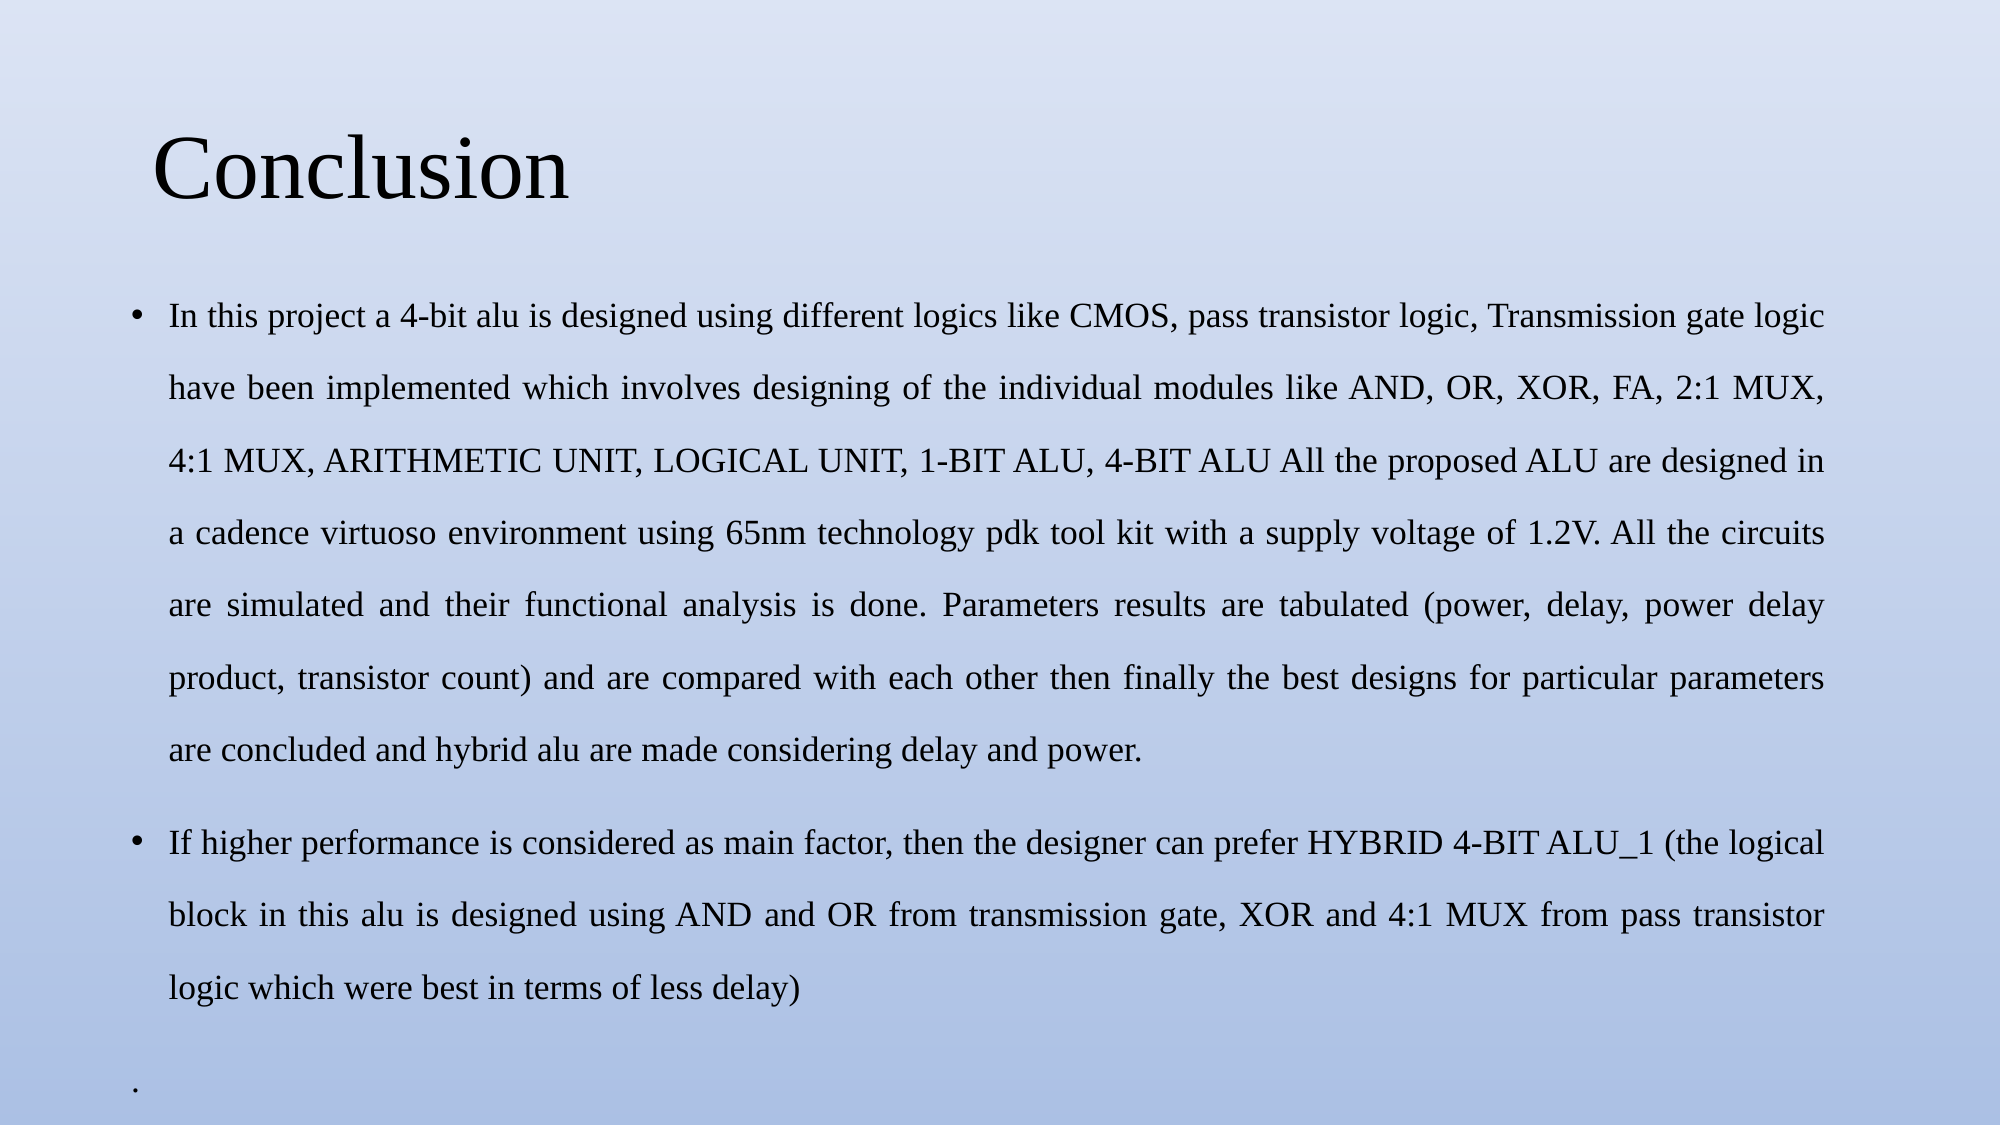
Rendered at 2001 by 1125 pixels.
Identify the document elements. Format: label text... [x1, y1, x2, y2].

title Conclusion [137, 59, 1863, 278]
list In this project a 4-bit alu is designed using different logics like CMOS, pass transistor logic, Transmission gate logic have been implemented which involves designing of the individual modules like AND, OR, XOR, FA, 2:1 MUX, 4:1 MUX, ARITHMETIC UNIT, LOGICAL UNIT, 1-BIT ALU, 4-BIT ALU All the proposed ALU are designed in a cadence virtuoso environment using 65nm technology pdk tool kit with a supply voltage of 1.2V. All the circuits are simulated and their functional analysis is done. Parameters results are tabulated (power, delay, power delay product, transistor count) and are compared with each other then finally the best designs for particular parameters are concluded and hybrid alu are made considering delay and power. If higher performance is considered as main factor, then the designer can prefer HYBRID 4-BIT ALU_1 (the logical block in this alu is designed using AND and OR from transmission gate, XOR and 4:1 MUX from pass transistor logic which were best in terms of less delay) . [116, 255, 1841, 1125]
